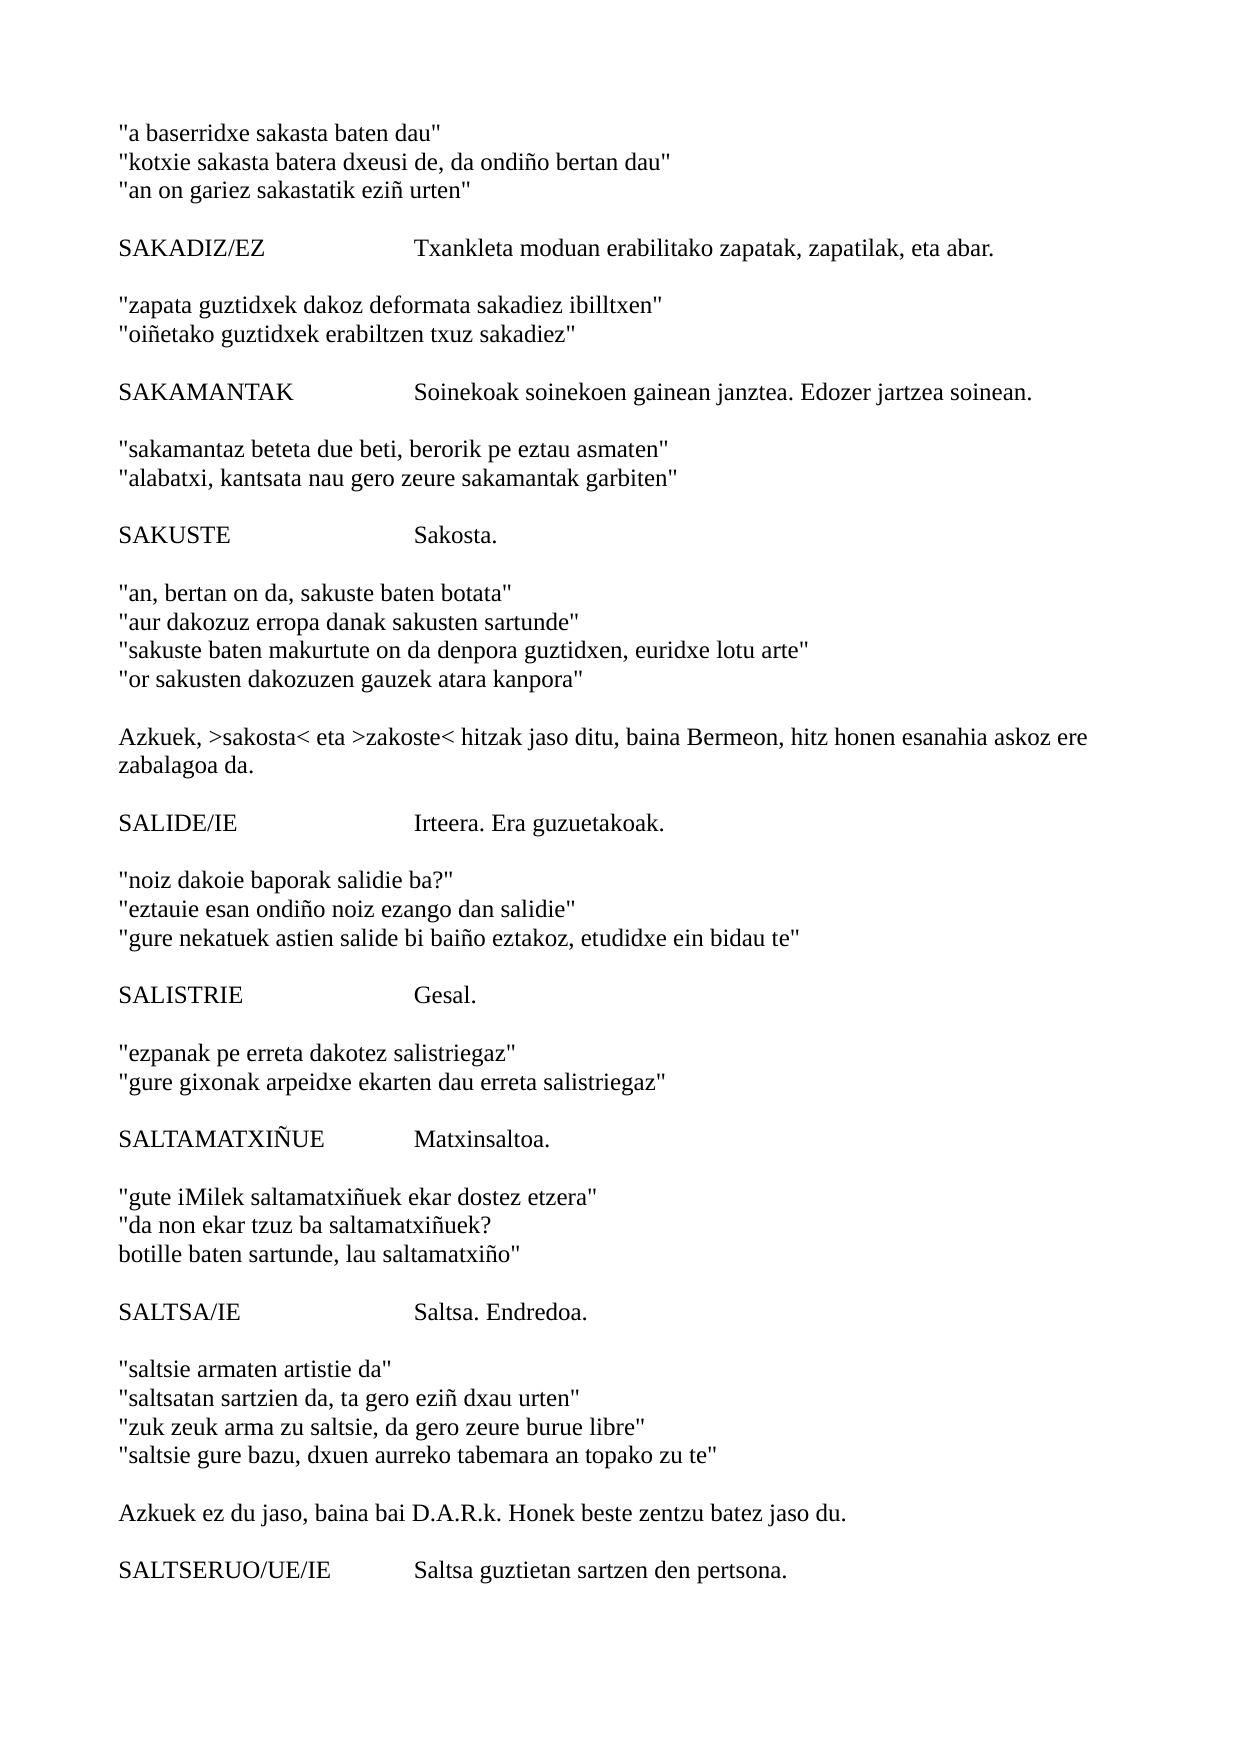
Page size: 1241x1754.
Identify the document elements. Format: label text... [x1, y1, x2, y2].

text "oiñetako guztidxek erabiltzen txuz sakadiez" [118, 319, 1122, 348]
text "or sakusten dakozuzen gauzek atara kanpora" [118, 664, 1122, 693]
text botille baten sartunde, lau saltamatxiño" [118, 1239, 1122, 1268]
text SALISTRIE Gesal. [118, 981, 1122, 1009]
text "gute iMilek saltamatxiñuek ekar dostez etzera" [118, 1182, 1122, 1211]
text SALIDE/IE Irteera. Era guzuetakoak. [118, 808, 1122, 837]
text "aur dakozuz erropa danak sakusten sartunde" [118, 607, 1122, 636]
text "alabatxi, kantsata nau gero zeure sakamantak garbiten" [118, 463, 1122, 492]
text Azkuek ez du jaso, baina bai D.A.R.k. Honek beste zentzu batez jaso du. [118, 1498, 1122, 1527]
text SAKUSTE Sakosta. [118, 521, 1122, 549]
text "saltsie armaten artistie da" [118, 1354, 1122, 1383]
text "zuk zeuk arma zu saltsie, da gero zeure burue libre" [118, 1412, 1122, 1441]
text "an on gariez sakastatik eziñ urten" [118, 176, 1122, 204]
text "saltsatan sartzien da, ta gero eziñ dxau urten" [118, 1383, 1122, 1412]
text SAKADIZ/EZ Txankleta moduan erabilitako zapatak, zapatilak, eta abar. [118, 233, 1122, 262]
text "a baserridxe sakasta baten dau" [118, 118, 1122, 147]
text "ezpanak pe erreta dakotez salistriegaz" [118, 1038, 1122, 1067]
text "zapata guztidxek dakoz deformata sakadiez ibilltxen" [118, 291, 1122, 319]
text "da non ekar tzuz ba saltamatxiñuek? [118, 1211, 1122, 1239]
text "an, bertan on da, sakuste baten botata" [118, 578, 1122, 607]
text SALTSA/IE Saltsa. Endredoa. [118, 1297, 1122, 1326]
text "sakamantaz beteta due beti, berorik pe eztau asmaten" [118, 434, 1122, 463]
text "sakuste baten makurtute on da denpora guztidxen, euridxe lotu arte" [118, 636, 1122, 664]
text "gure nekatuek astien salide bi baiño eztakoz, etudidxe ein bidau te" [118, 923, 1122, 952]
text "eztauie esan ondiño noiz ezango dan salidie" [118, 894, 1122, 923]
text "noiz dakoie baporak salidie ba?" [118, 866, 1122, 894]
text SALTAMATXIÑUE Matxinsaltoa. [118, 1124, 1122, 1153]
text "kotxie sakasta batera dxeusi de, da ondiño bertan dau" [118, 147, 1122, 176]
text SAKAMANTAK Soinekoak soinekoen gainean janztea. Edozer jartzea soinean. [118, 377, 1122, 406]
text "saltsie gure bazu, dxuen aurreko tabemara an topako zu te" [118, 1441, 1122, 1469]
text SALTSERUO/UE/IE Saltsa guztietan sartzen den pertsona. [118, 1556, 1122, 1584]
text "gure gixonak arpeidxe ekarten dau erreta salistriegaz" [118, 1067, 1122, 1096]
text Azkuek, >sakosta< eta >zakoste< hitzak jaso ditu, baina Bermeon, hitz honen esanahia askoz ere zabalagoa da. [118, 722, 1122, 779]
